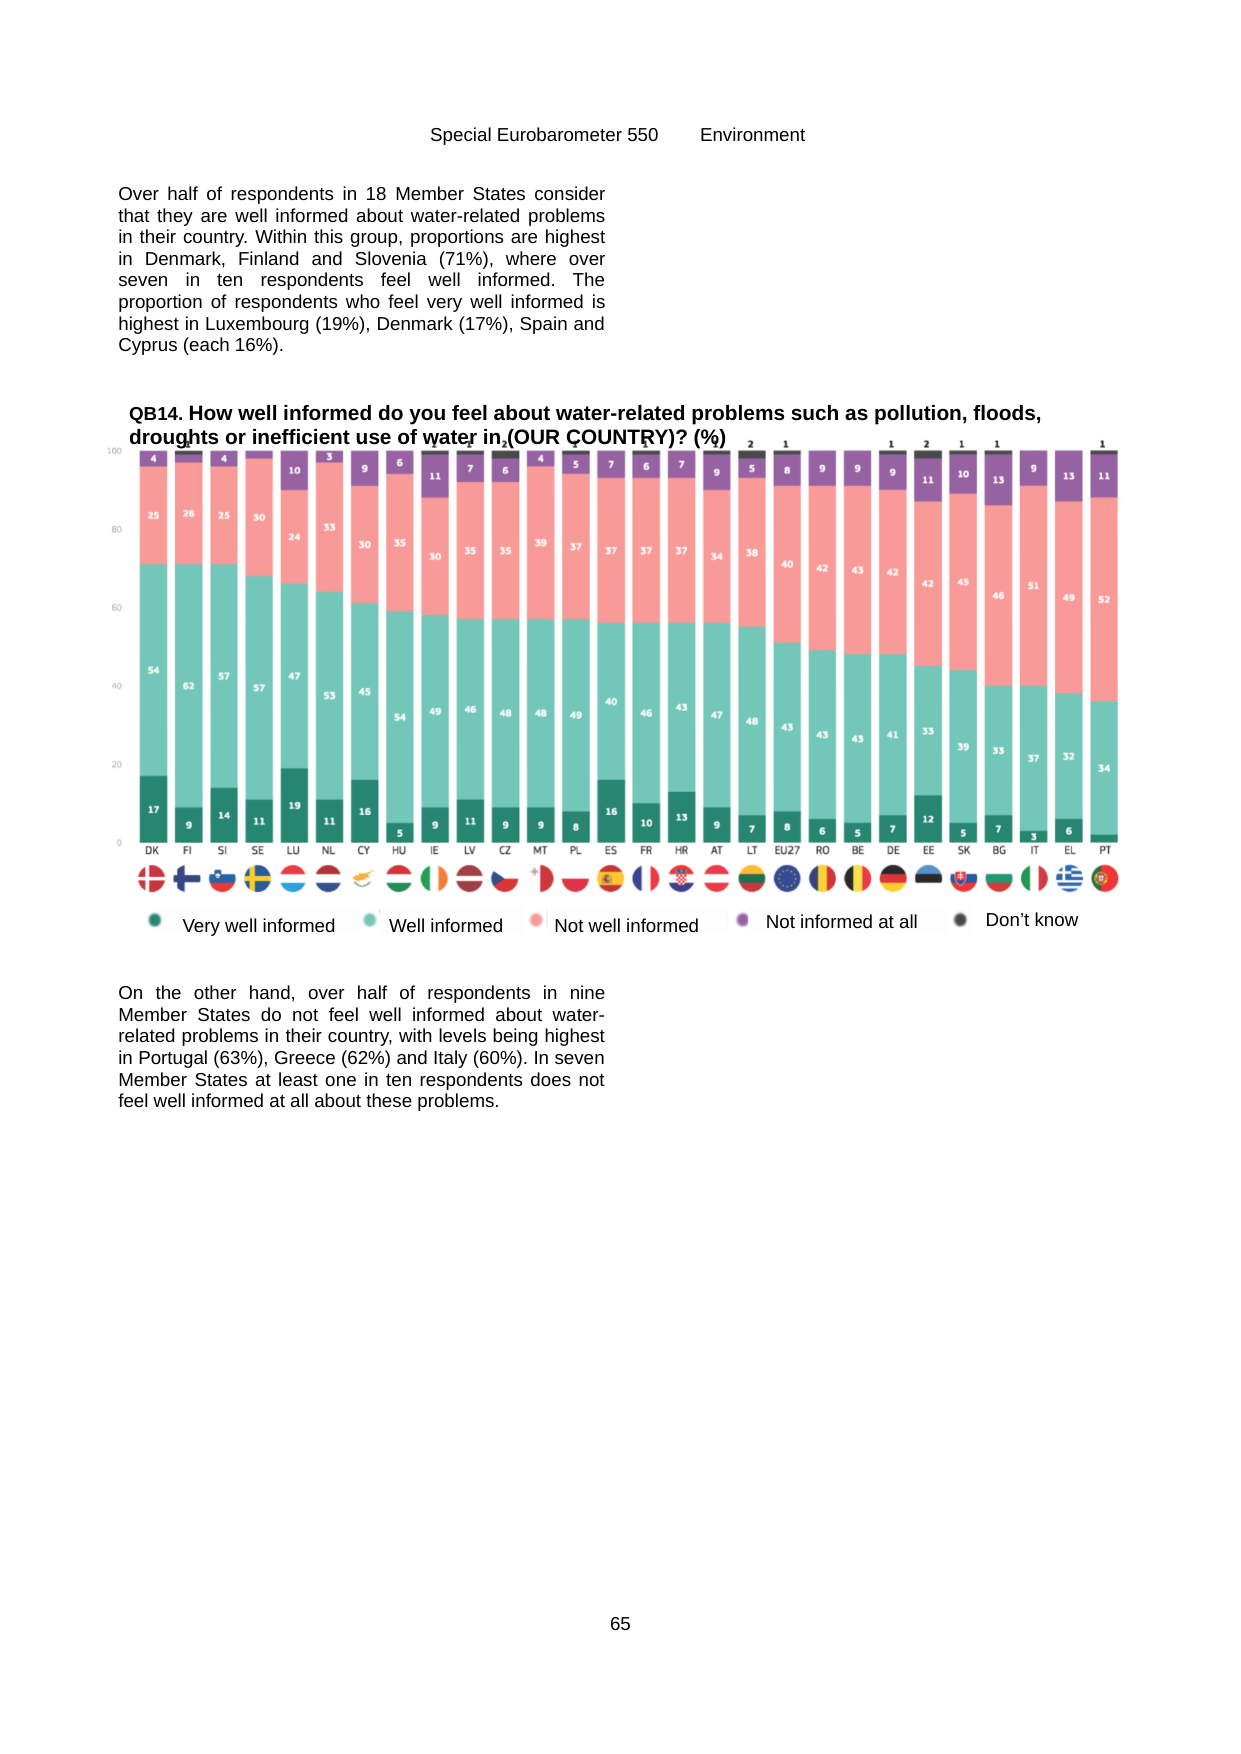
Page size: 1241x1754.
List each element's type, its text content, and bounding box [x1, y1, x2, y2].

picture [601, 430, 608, 442]
picture [585, 432, 593, 442]
picture [143, 906, 971, 934]
picture [517, 432, 525, 442]
picture [100, 430, 1128, 902]
picture [534, 430, 541, 442]
text Over half of respondents in 18 Member States consider that they are well informed about water-related problems in their country. Within this group, proportions are highest in Denmark, Finland and Slovenia (71%), where over seven in ten respondents feel well informed. The proportion of respondents who feel very well informed is highest in Luxembourg (19%), Denmark (17%), Spain and Cyprus (each 16%). [118, 183, 605, 356]
picture [617, 430, 623, 440]
text On the other hand, over half of respondents in nine Member States do not feel well informed about water-related problems in their country, with levels being highest in Portugal (63%), Greece (62%) and Italy (60%). In seven Member States at least one in ten respondents does not feel well informed at all about these problems. [118, 982, 605, 1111]
